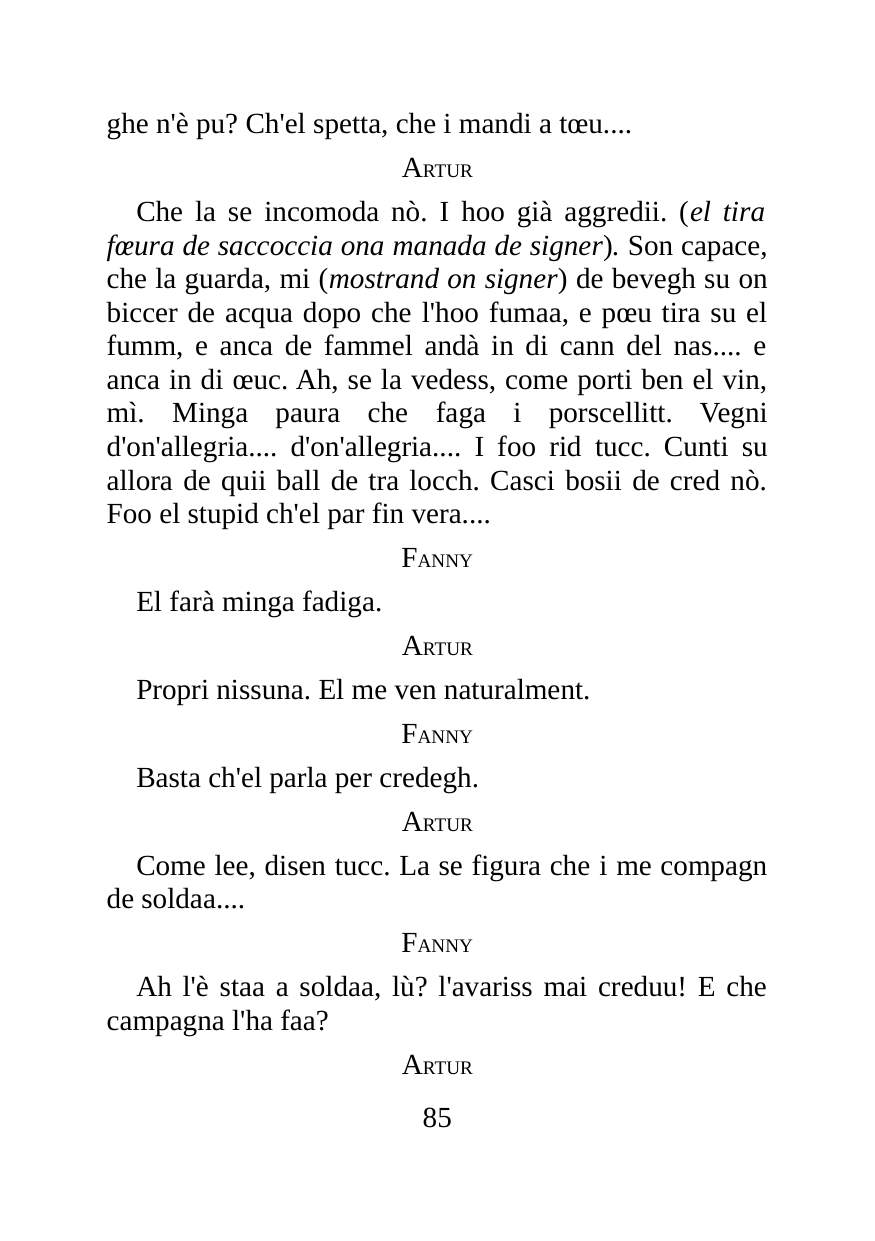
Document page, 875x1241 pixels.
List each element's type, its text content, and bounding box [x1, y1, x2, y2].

text Fanny [106, 925, 768, 959]
text Basta ch'el parla per credegh. [106, 760, 768, 793]
text El farà minga fadiga. [106, 584, 768, 618]
text Fanny [106, 716, 768, 749]
text Artur [106, 150, 768, 184]
text Artur [106, 1047, 768, 1080]
text Come lee, disen tucc. La se figura che i me compagn de soldaa.... [106, 848, 768, 915]
text Artur [106, 628, 768, 662]
text Fanny [106, 540, 768, 574]
text Artur [106, 804, 768, 837]
text Che la se incomoda nò. I hoo già aggredii. (el tira fœura de saccoccia ona manada de signer). Son capace, che la guarda, mi (mostrand on signer) de bevegh su on biccer de acqua dopo che l'hoo fumaa, e pœu tira su el fumm, e anca de fammel andà in di cann del nas.... e anca in di œuc. Ah, se la vedess, come porti ben el vin, mì. Minga paura che faga i porscellitt. Vegni d'on'allegria.... d'on'allegria.... I foo rid tucc. Cunti su allora de quii ball de tra locch. Casci bosii de cred nò. Foo el stupid ch'el par fin vera.... [106, 194, 768, 530]
text Propri nissuna. El me ven naturalment. [106, 672, 768, 706]
text Ah l'è staa a soldaa, lù? l'avariss mai creduu! E che campagna l'ha faa? [106, 969, 768, 1036]
text ghe n'è pu? Ch'el spetta, che i mandi a tœu.... [106, 106, 768, 140]
